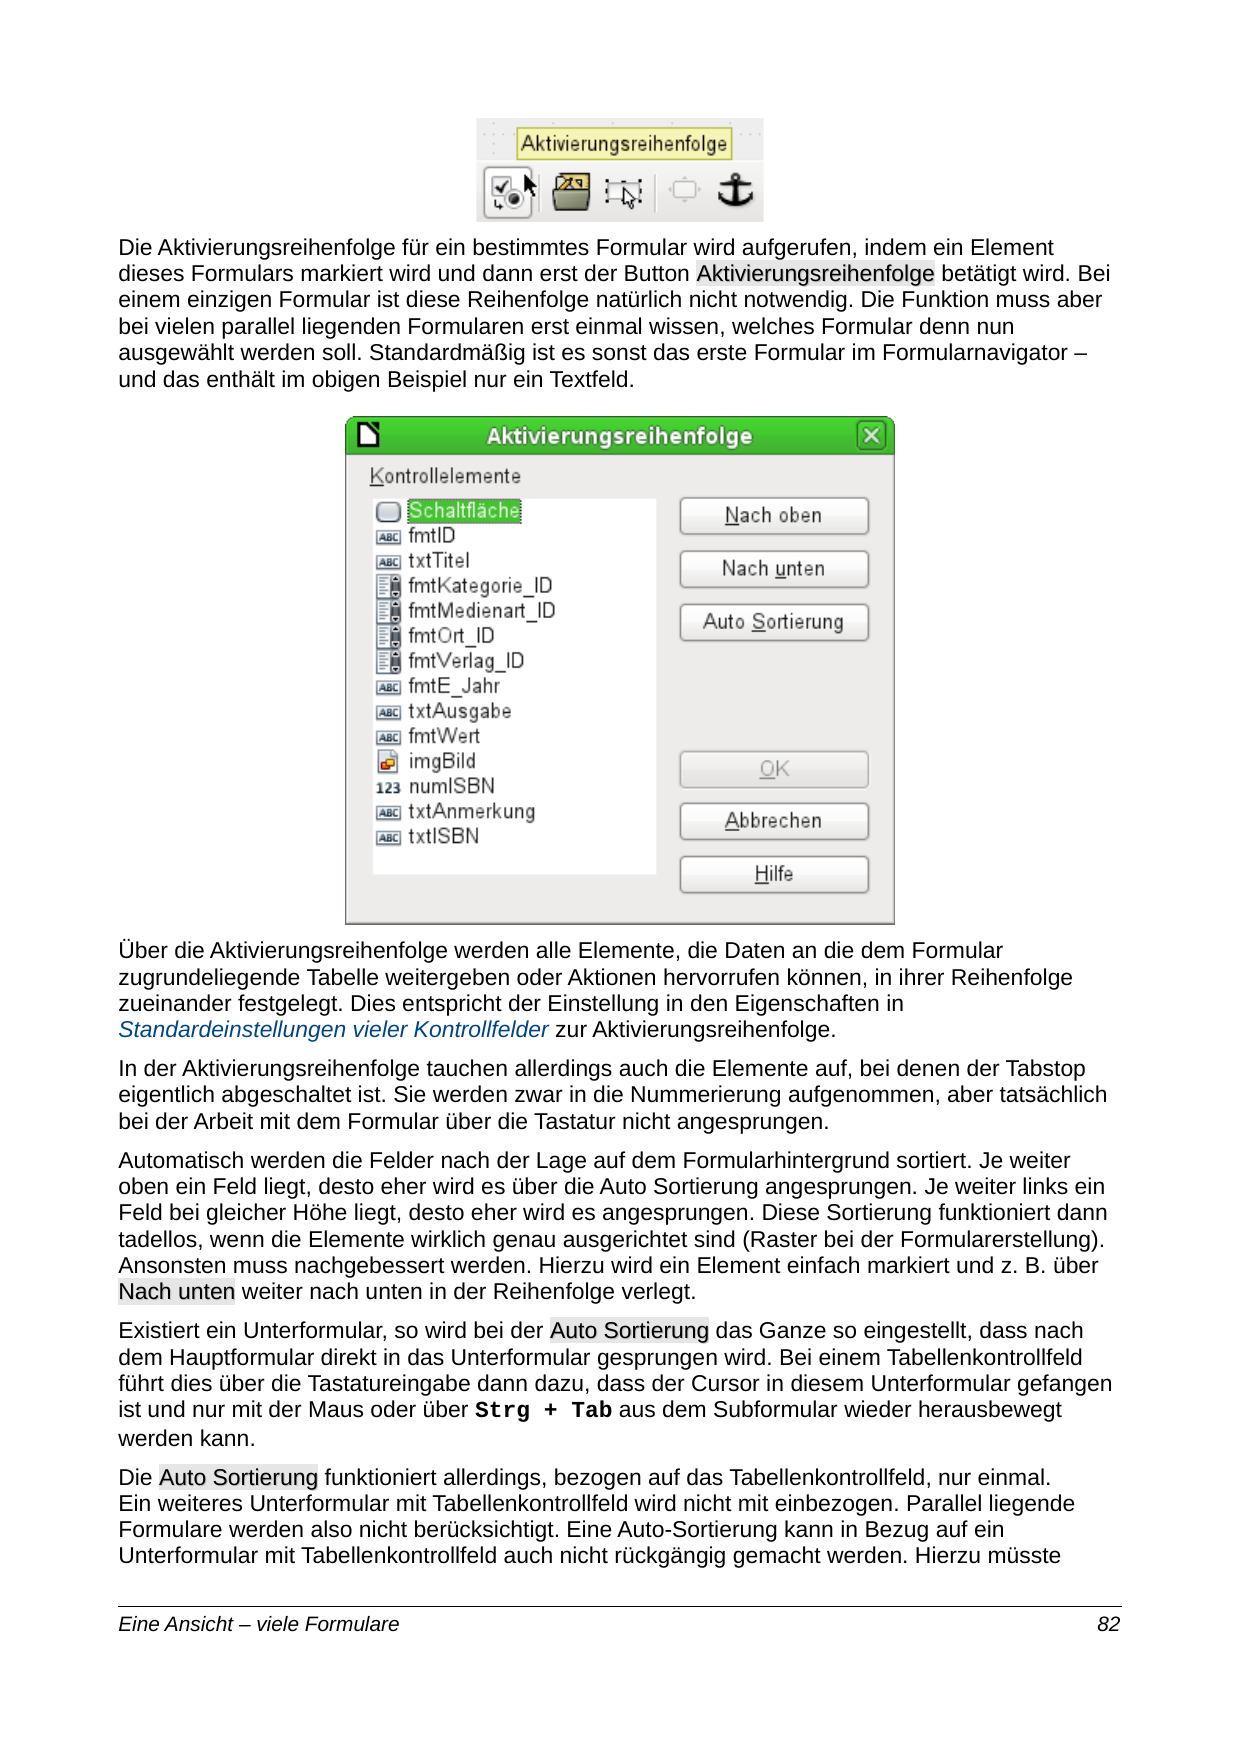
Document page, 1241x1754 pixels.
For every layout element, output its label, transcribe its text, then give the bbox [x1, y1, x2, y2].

picture [345, 416, 895, 925]
text Die Aktivierungsreihenfolge für ein bestimmtes Formular wird aufgerufen, indem ein Element dieses Formulars markiert wird und dann erst der Button Aktivierungsreihenfolge betätigt wird. Bei einem einzigen Formular ist diese Reihenfolge natürlich nicht notwendig. Die Funktion muss aber bei vielen parallel liegenden Formularen erst einmal wissen, welches Formular denn nun ausgewählt werden soll. Standardmäßig ist es sonst das erste Formular im Formularnavigator – und das enthält im obigen Beispiel nur ein Textfeld. [118, 234, 1122, 392]
text Automatisch werden die Felder nach der Lage auf dem Formularhintergrund sortiert. Je weiter oben ein Feld liegt, desto eher wird es über die Auto Sortierung angesprungen. Je weiter links ein Feld bei gleicher Höhe liegt, desto eher wird es angesprungen. Diese Sortierung funktioniert dann tadellos, wenn die Elemente wirklich genau ausgerichtet sind (Raster bei der Formularerstellung). Ansonsten muss nachgebessert werden. Hierzu wird ein Element einfach markiert und z. B. über Nach unten weiter nach unten in der Reihenfolge verlegt. [118, 1147, 1122, 1305]
picture [476, 118, 764, 222]
text Über die Aktivierungsreihenfolge werden alle Elemente, die Daten an die dem Formular zugrundeliegende Tabelle weitergeben oder Aktionen hervorrufen können, in ihrer Reihenfolge zueinander festgelegt. Dies entspricht der Einstellung in den Eigenschaften in Standardeinstellungen vieler Kontrollfelder zur Aktivierungsreihenfolge. [118, 937, 1122, 1042]
text Die Auto Sortierung funktioniert allerdings, bezogen auf das Tabellenkontrollfeld, nur einmal. Ein weiteres Unterformular mit Tabellenkontrollfeld wird nicht mit einbezogen. Parallel liegende Formulare werden also nicht berücksichtigt. Eine Auto-Sortierung kann in Bezug auf ein Unterformular mit Tabellenkontrollfeld auch nicht rückgängig gemacht werden. Hierzu müsste [118, 1463, 1122, 1569]
text In der Aktivierungsreihenfolge tauchen allerdings auch die Elemente auf, bei denen der Tabstop eigentlich abgeschaltet ist. Sie werden zwar in die Nummerierung aufgenommen, aber tatsächlich bei der Arbeit mit dem Formular über die Tastatur nicht angesprungen. [118, 1055, 1122, 1134]
text Existiert ein Unterformular, so wird bei der Auto Sortierung das Ganze so eingestellt, dass nach dem Hauptformular direkt in das Unterformular gesprungen wird. Bei einem Tabellenkontrollfeld führt dies über die Tastatureingabe dann dazu, dass der Cursor in diesem Unterformular gefangen ist und nur mit der Maus oder über Strg + Tab aus dem Subformular wieder herausbewegt werden kann. [118, 1317, 1122, 1451]
